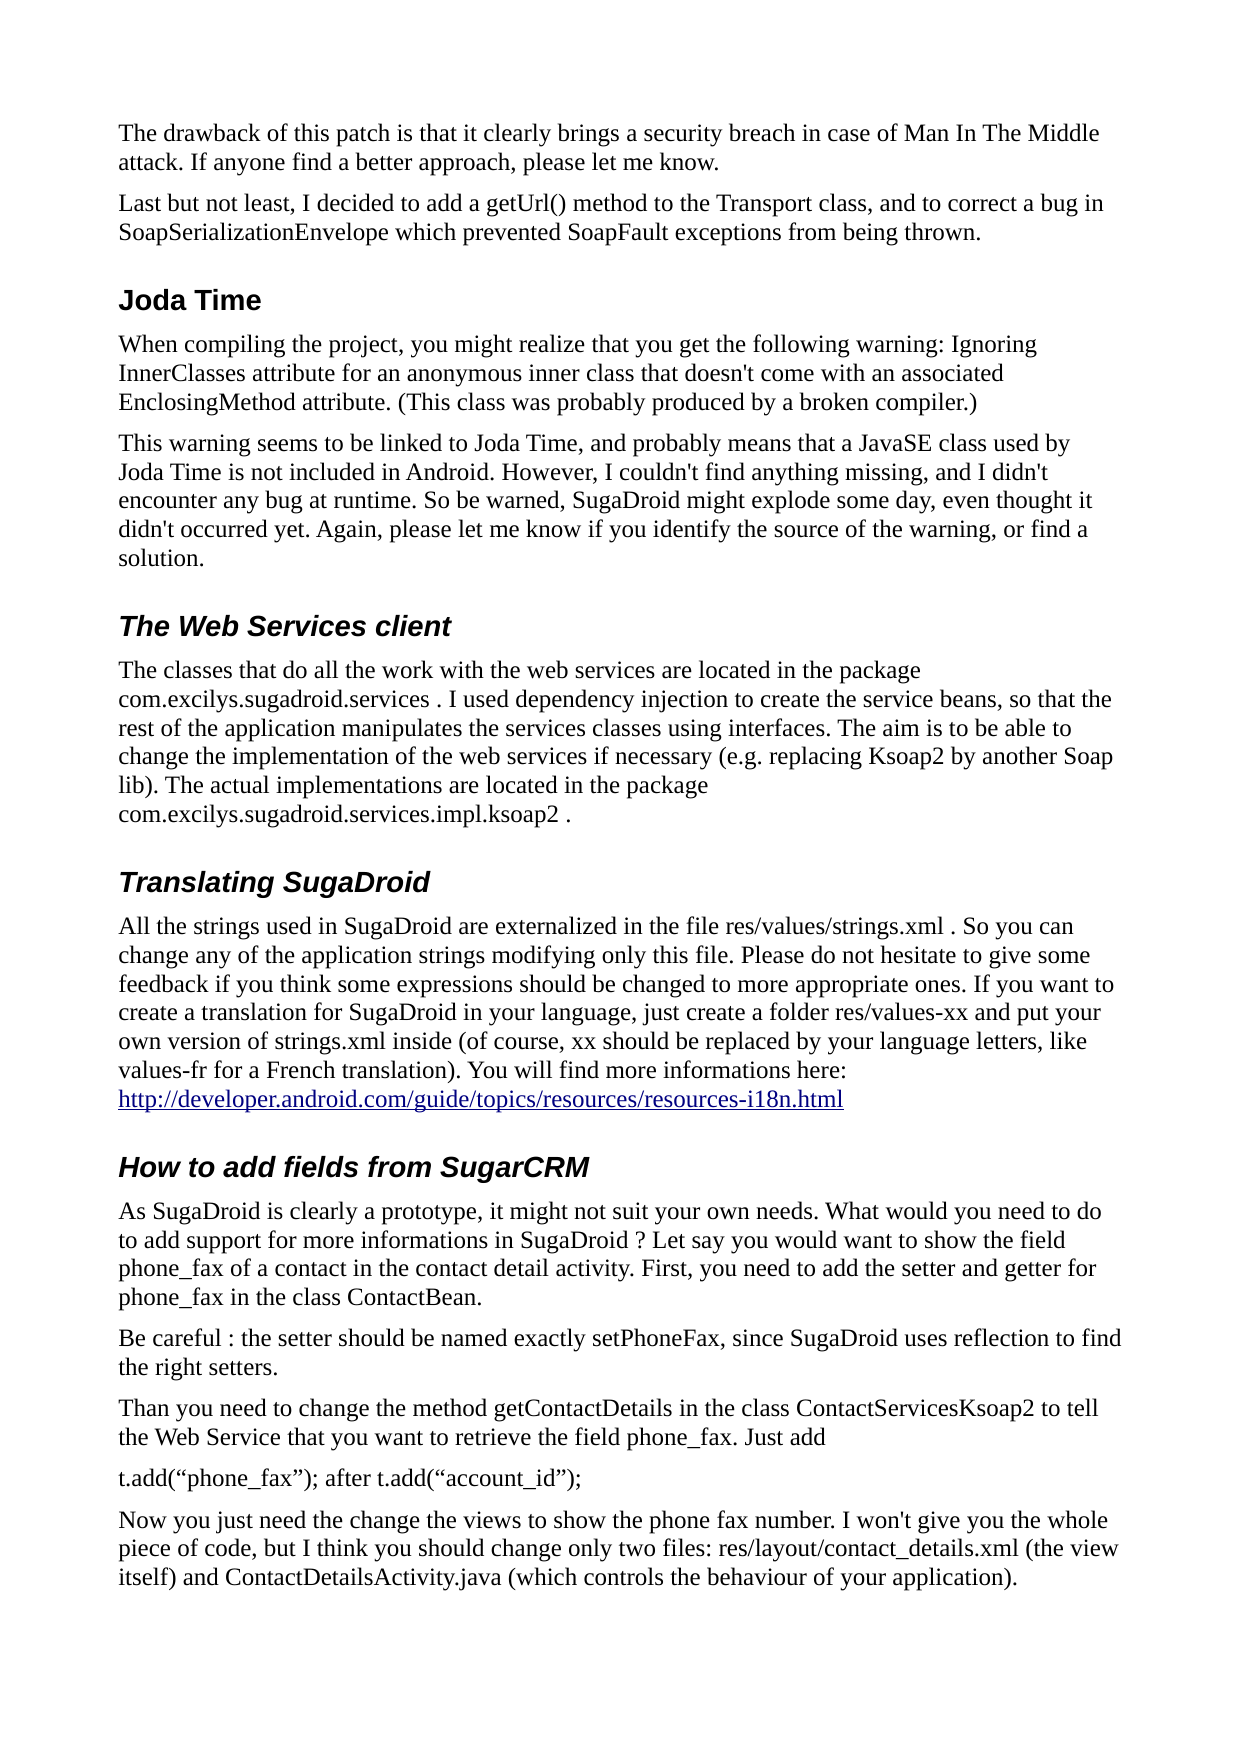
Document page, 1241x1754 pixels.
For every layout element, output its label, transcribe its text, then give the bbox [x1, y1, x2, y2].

text The drawback of this patch is that it clearly brings a security breach in case of Man In The Middle attack. If anyone find a better approach, please let me know. [118, 118, 1122, 176]
text Last but not least, I decided to add a getUrl() method to the Transport class, and to correct a bug in SoapSerializationEnvelope which prevented SoapFault exceptions from being thrown. [118, 188, 1122, 246]
subtitle Joda Time [118, 283, 1122, 317]
text As SugaDroid is clearly a prototype, it might not suit your own needs. What would you need to do to add support for more informations in SugaDroid ? Let say you would want to show the field phone_fax of a contact in the contact detail activity. First, you need to add the setter and getter for phone_fax in the class ContactBean. [118, 1196, 1122, 1311]
text Be careful : the setter should be named exactly setPhoneFax, since SugaDroid uses reflection to find the right setters. [118, 1323, 1122, 1381]
text t.add(“phone_fax”); after t.add(“account_id”); [118, 1463, 1122, 1492]
subtitle The Web Services client [118, 609, 1122, 643]
text All the strings used in SugaDroid are externalized in the file res/values/strings.xml . So you can change any of the application strings modifying only this file. Please do not hesitate to give some feedback if you think some expressions should be changed to more appropriate ones. If you want to create a translation for SugaDroid in your language, just create a folder res/values-xx and put your own version of strings.xml inside (of course, xx should be replaced by your language letters, like values-fr for a French translation). You will find more informations here: http://developer.android.com/guide/topics/resources/resources-i18n.html [118, 911, 1122, 1112]
text When compiling the project, you might realize that you get the following warning: Ignoring InnerClasses attribute for an anonymous inner class that doesn't come with an associated EnclosingMethod attribute. (This class was probably produced by a broken compiler.) [118, 329, 1122, 415]
text This warning seems to be linked to Joda Time, and probably means that a JavaSE class used by Joda Time is not included in Android. However, I couldn't find anything missing, and I didn't encounter any bug at runtime. So be warned, SugaDroid might explode some day, even thought it didn't occurred yet. Again, please let me know if you identify the source of the warning, or find a solution. [118, 428, 1122, 572]
subtitle How to add fields from SugarCRM [118, 1150, 1122, 1183]
text Now you just need the change the views to show the phone fax number. I won't give you the whole piece of code, but I think you should change only two files: res/layout/contact_details.xml (the view itself) and ContactDetailsActivity.java (which controls the behaviour of your application). [118, 1505, 1122, 1591]
text Than you need to change the method getContactDetails in the class ContactServicesKsoap2 to tell the Web Service that you want to retrieve the field phone_fax. Just add [118, 1393, 1122, 1451]
text The classes that do all the work with the web services are located in the package com.excilys.sugadroid.services . I used dependency injection to create the service beans, so that the rest of the application manipulates the services classes using interfaces. The aim is to be able to change the implementation of the web services if necessary (e.g. replacing Ksoap2 by another Soap lib). The actual implementations are located in the package com.excilys.sugadroid.services.impl.ksoap2 . [118, 655, 1122, 828]
subtitle Translating SugaDroid [118, 865, 1122, 899]
